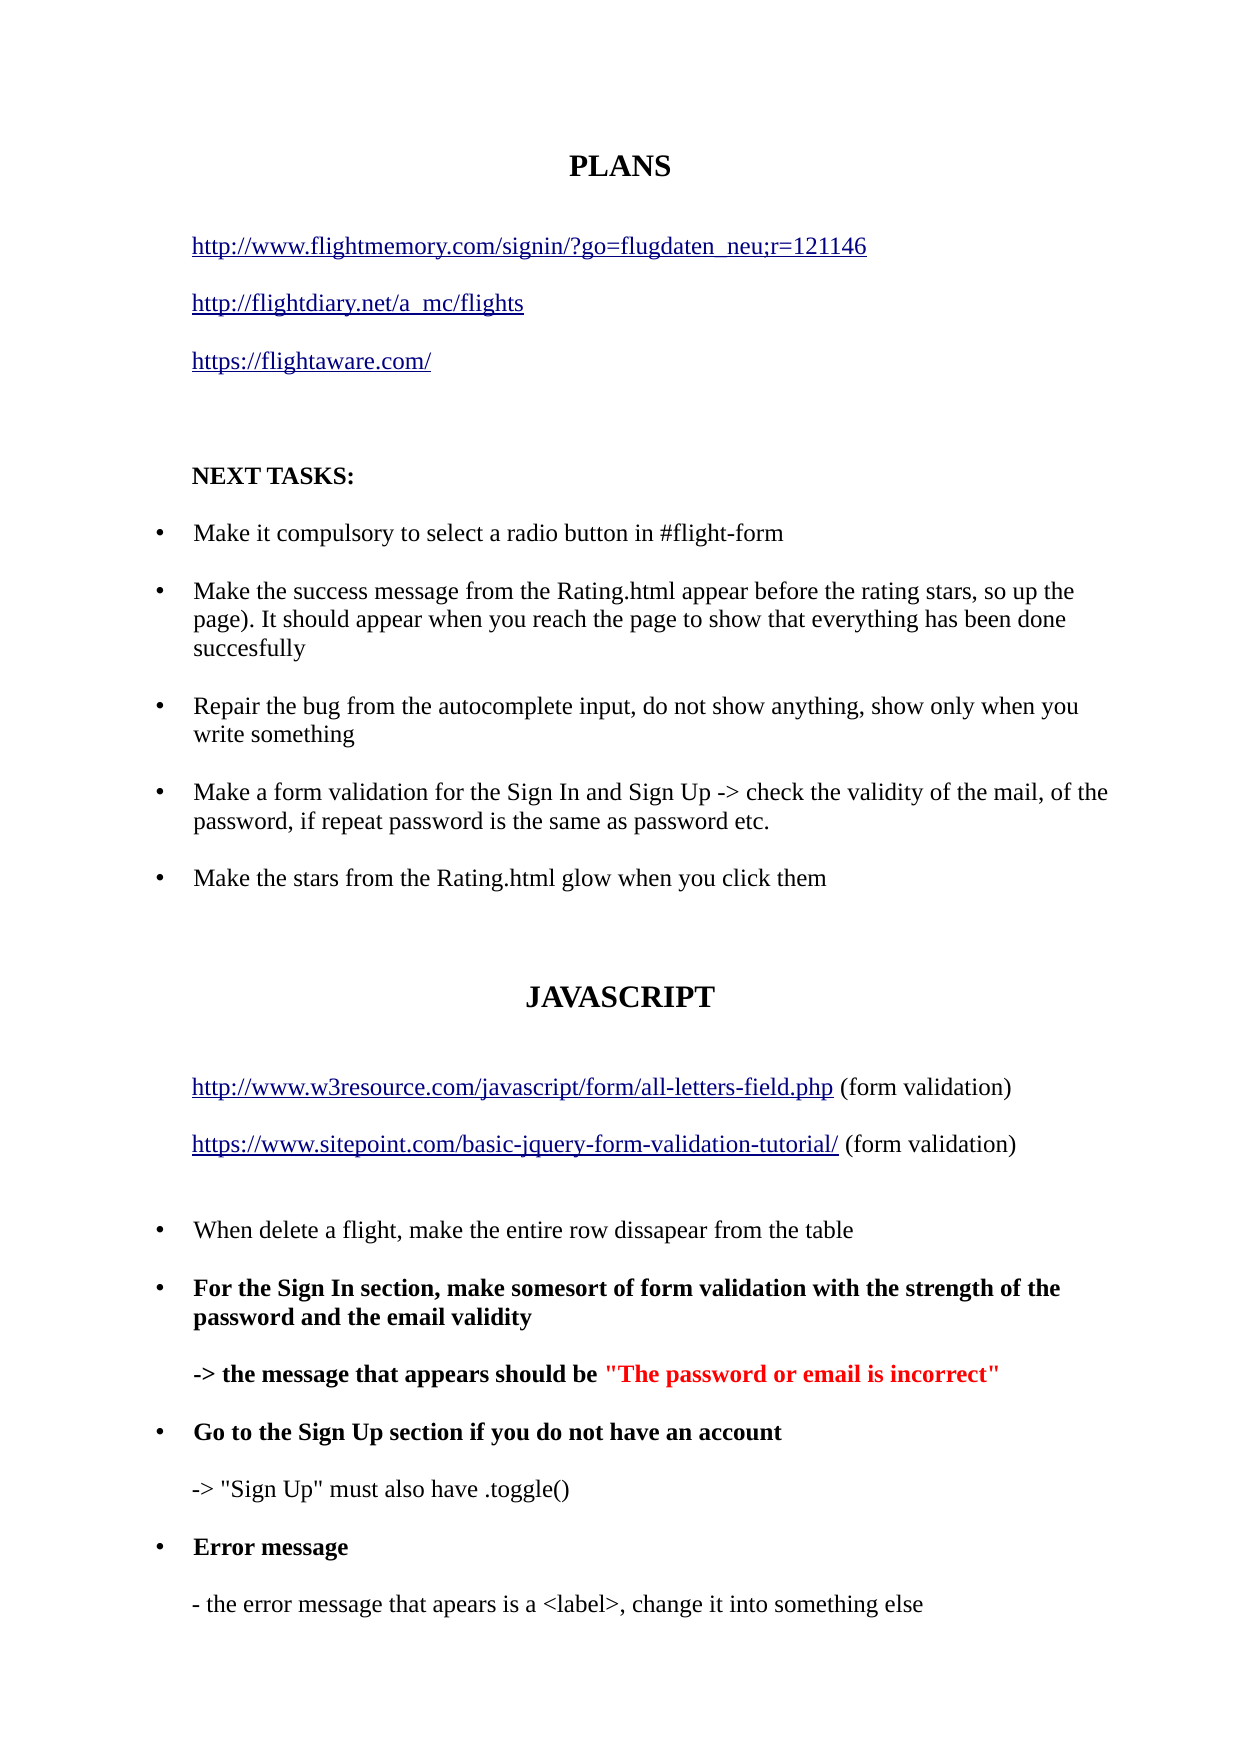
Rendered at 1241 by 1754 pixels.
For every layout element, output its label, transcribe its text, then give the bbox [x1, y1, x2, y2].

text http://flightdiary.net/a_mc/flights [118, 288, 1122, 317]
text JAVASCRIPT [118, 978, 1122, 1014]
list Error message [156, 1532, 1122, 1560]
list Make it compulsory to select a radio button in #flight-form [156, 518, 1122, 547]
text http://www.w3resource.com/javascript/form/all-letters-field.php (form validation) [118, 1072, 1122, 1100]
list For the Sign In section, make somesort of form validation with the strength of the password and the email validity [156, 1273, 1122, 1330]
text - the error message that apears is a <label>, change it into something else [118, 1589, 1122, 1618]
text http://www.flightmemory.com/signin/?go=flugdaten_neu;r=121146 [118, 231, 1122, 259]
list Make a form validation for the Sign In and Sign Up -> check the validity of the mail, of the password, if repeat password is the same as password etc. [156, 777, 1122, 834]
list Repair the bug from the autocomplete input, do not show anything, show only when you write something [156, 691, 1122, 748]
text PLANS [118, 147, 1122, 183]
text https://flightaware.com/ [118, 346, 1122, 374]
list When delete a flight, make the entire row dissapear from the table [156, 1215, 1122, 1244]
list Make the stars from the Rating.html glow when you click them [156, 863, 1122, 892]
list Make the success message from the Rating.html appear before the rating stars, so up the page). It should appear when you reach the page to show that everything has been done succesfully [156, 576, 1122, 662]
list -> the message that appears should be "The password or email is incorrect" [156, 1359, 1122, 1388]
text NEXT TASKS: [118, 461, 1122, 489]
text -> "Sign Up" must also have .toggle() [118, 1474, 1122, 1503]
list Go to the Sign Up section if you do not have an account [156, 1417, 1122, 1445]
text https://www.sitepoint.com/basic-jquery-form-validation-tutorial/ (form validation) [118, 1129, 1122, 1158]
